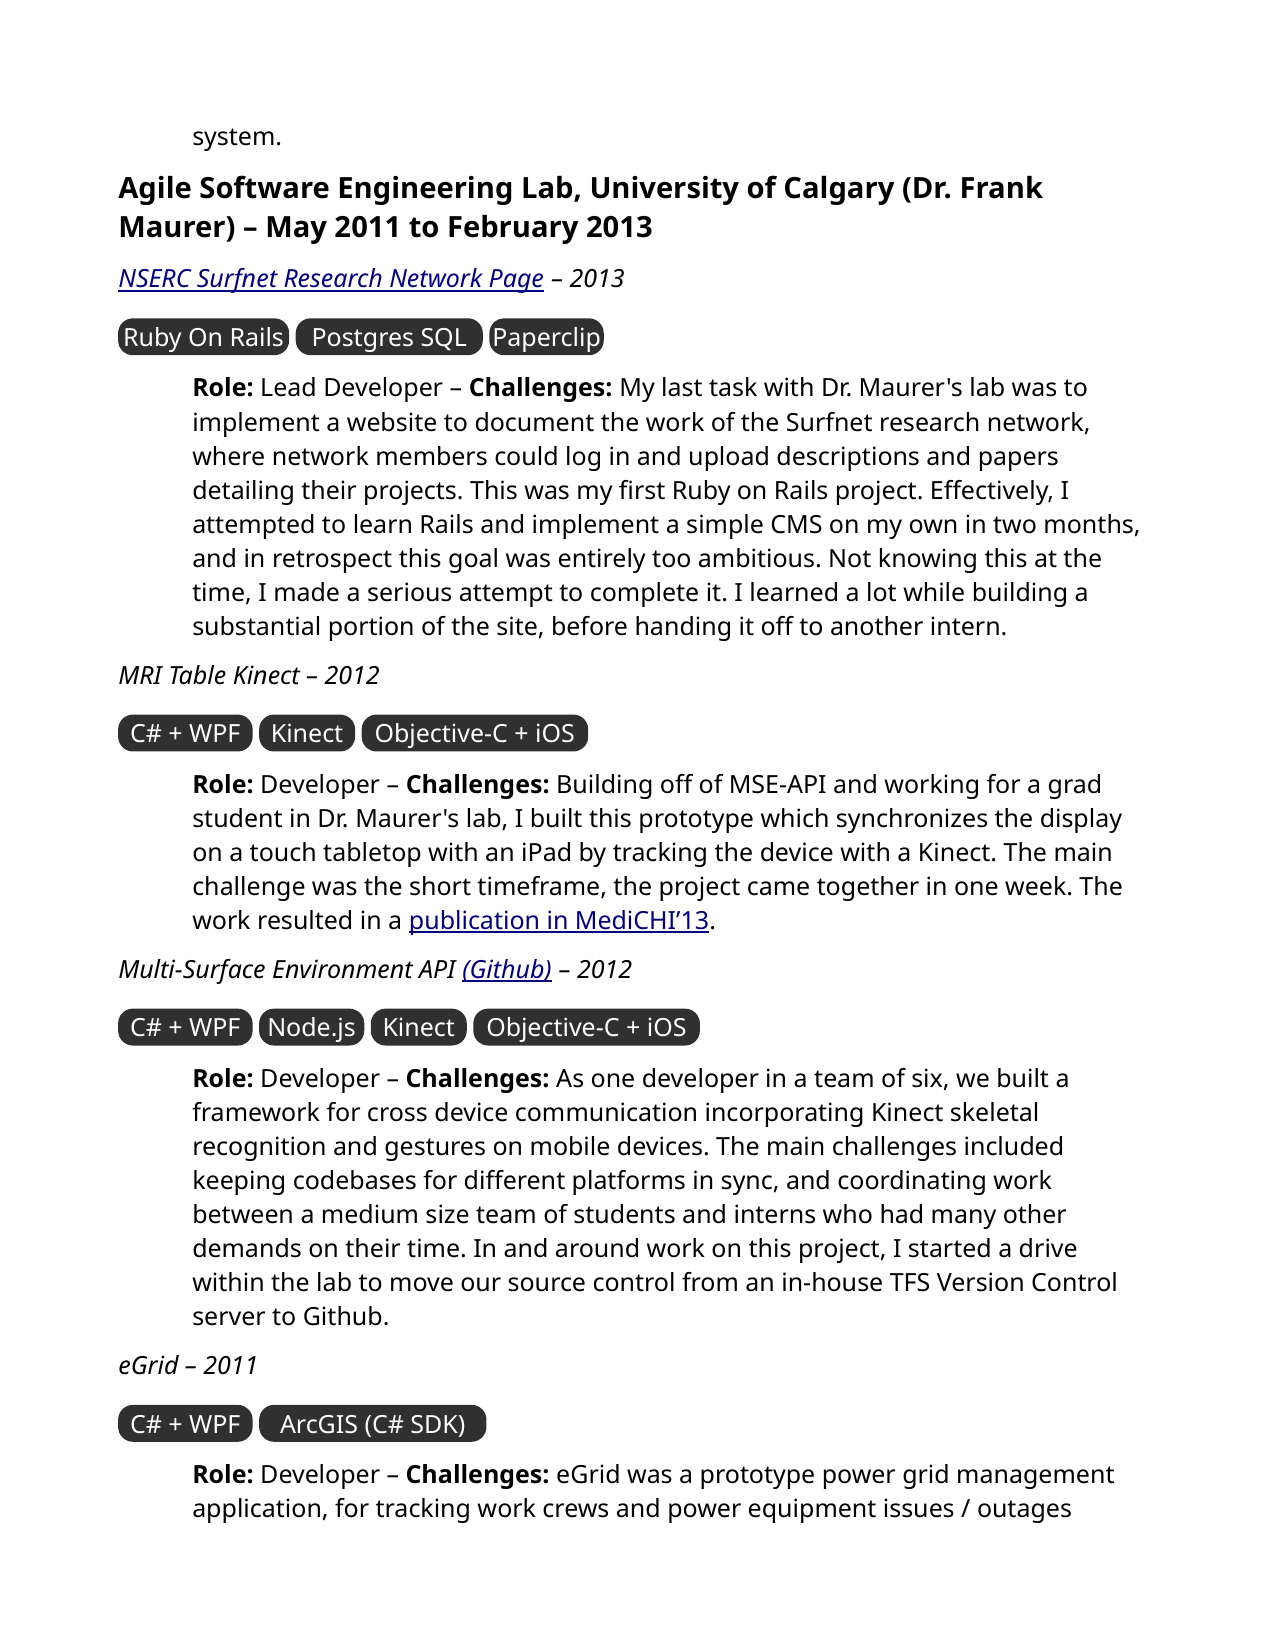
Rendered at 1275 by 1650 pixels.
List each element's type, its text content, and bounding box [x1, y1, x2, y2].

subtitle Agile Software Engineering Lab, University of Calgary (Dr. Frank Maurer) – May 2011 to February 2013 [118, 167, 1157, 246]
text NSERC Surfnet Research Network Page – 2013 [118, 261, 1157, 295]
text Role: Developer – Challenges: eGrid was a prototype power grid management application, for tracking work crews and power equipment issues / outages [192, 1457, 1157, 1525]
text Role: Lead Developer – Challenges: My last task with Dr. Maurer's lab was to implement a website to document the work of the Surfnet research network, where network members could log in and upload descriptions and papers detailing their projects. This was my first Ruby on Rails project. Effectively, I attempted to learn Rails and implement a simple CMS on my own in two months, and in retrospect this goal was entirely too ambitious. Not knowing this at the time, I made a serious attempt to complete it. I learned a lot while building a substantial portion of the site, before handing it off to another intern. [192, 370, 1157, 643]
text Role: Developer – Challenges: Building off of MSE-API and working for a grad student in Dr. Maurer's lab, I built this prototype which synchronizes the display on a touch tabletop with an iPad by tracking the device with a Kinect. The main challenge was the short timeframe, the project came together in one week. The work resulted in a publication in MediCHI’13. [192, 766, 1157, 937]
text Multi-Surface Environment API (Github) – 2012 [118, 951, 1157, 986]
text eGrid – 2011 [118, 1348, 1157, 1382]
text MRI Table Kinect – 2012 [118, 657, 1157, 691]
text system. [192, 118, 1157, 152]
text Role: Developer – Challenges: As one developer in a team of six, we built a framework for cross device communication incorporating Kinect skeletal recognition and gestures on mobile devices. The main challenges included keeping codebases for different platforms in sync, and coordinating work between a medium size team of students and interns who had many other demands on their time. In and around work on this project, I started a drive within the lab to move our source control from an in-house TFS Version Control server to Github. [192, 1060, 1157, 1333]
